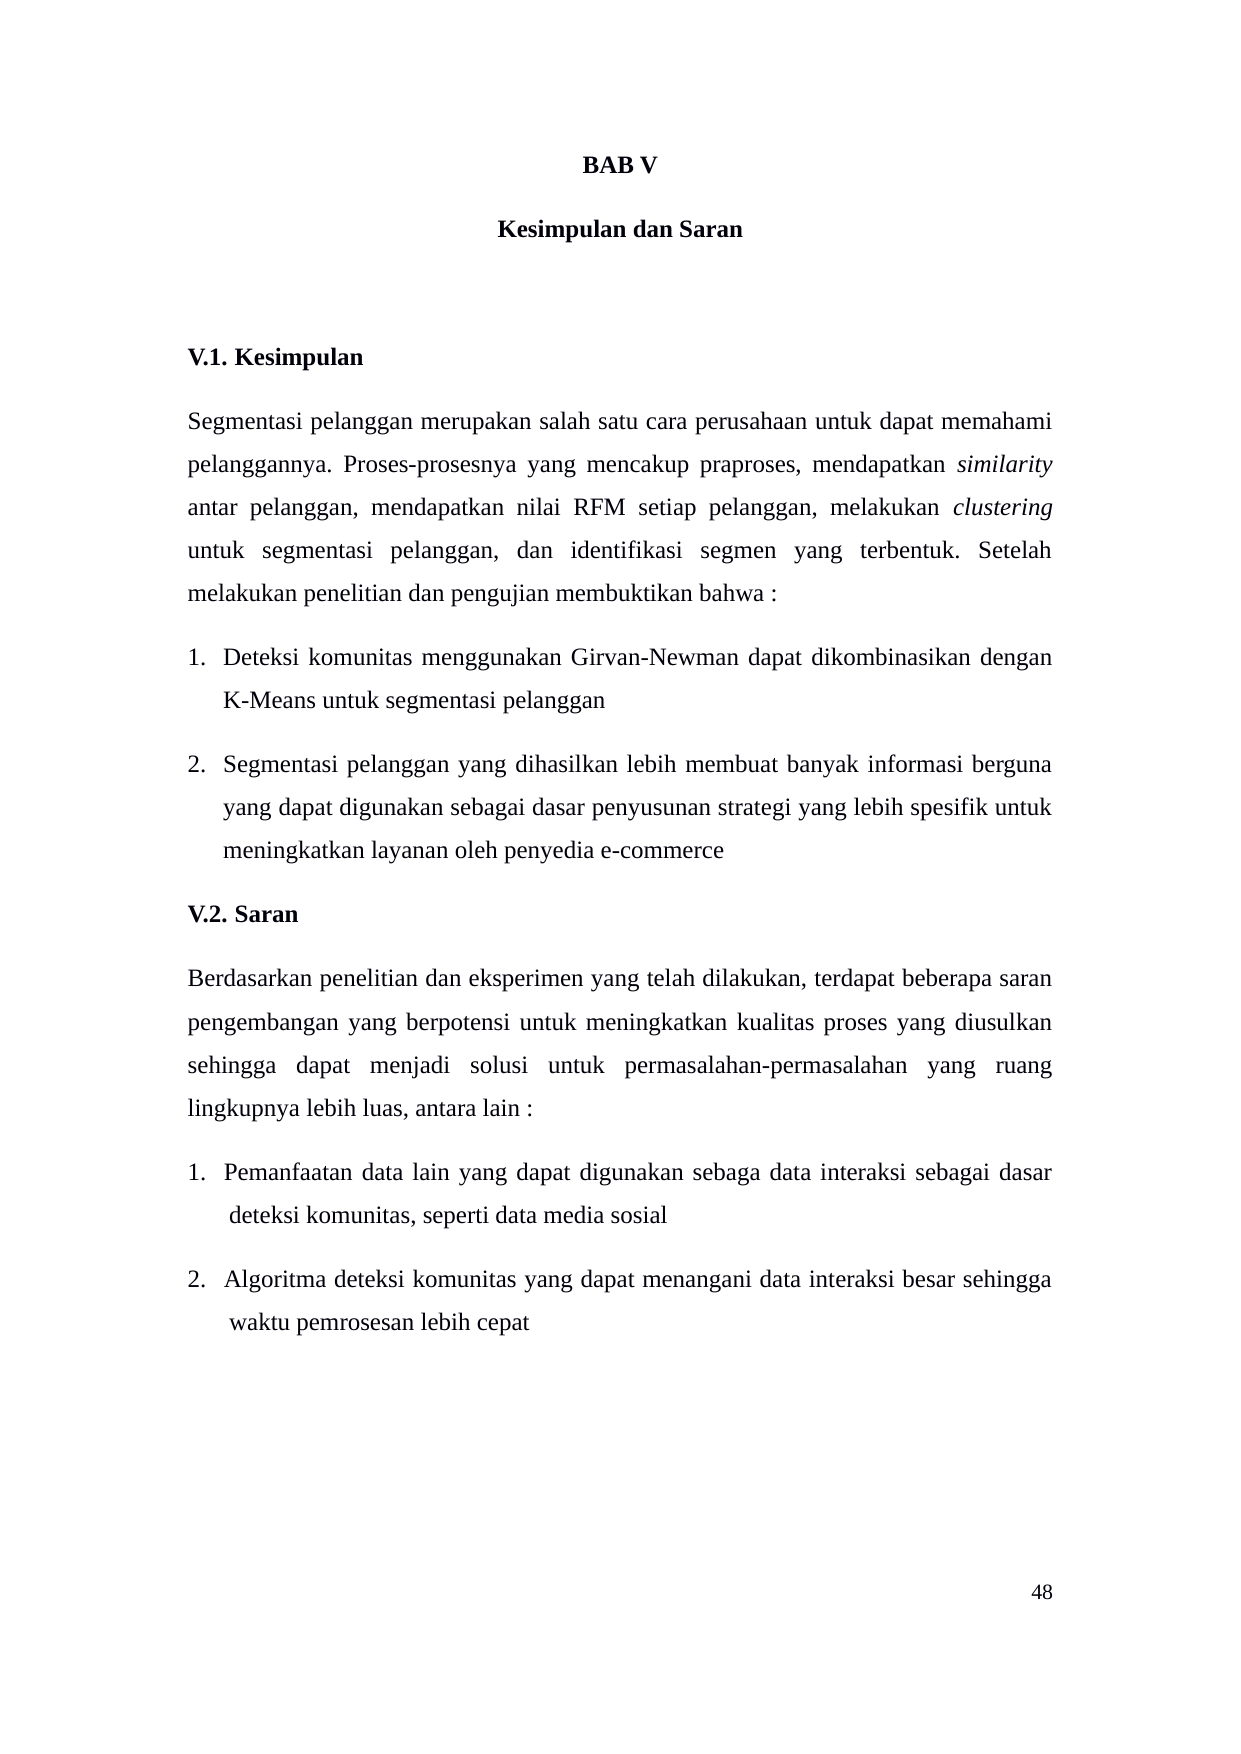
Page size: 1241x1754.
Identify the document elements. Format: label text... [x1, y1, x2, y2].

list Segmentasi pelanggan yang dihasilkan lebih membuat banyak informasi berguna yang dapat digunakan sebagai dasar penyusunan strategi yang lebih spesifik untuk meningkatkan layanan oleh penyedia e-commerce [187, 749, 1053, 864]
text Berdasarkan penelitian dan eksperimen yang telah dilakukan, terdapat beberapa saran pengembangan yang berpotensi untuk meningkatkan kualitas proses yang diusulkan sehingga dapat menjadi solusi untuk permasalahan-permasalahan yang ruang lingkupnya lebih luas, antara lain : [187, 963, 1053, 1122]
subtitle Kesimpulan [187, 342, 1053, 371]
list Pemanfaatan data lain yang dapat digunakan sebaga data interaksi sebagai dasar deteksi komunitas, seperti data media sosial [187, 1157, 1053, 1229]
subtitle BAB V [187, 150, 1053, 179]
list Algoritma deteksi komunitas yang dapat menangani data interaksi besar sehingga waktu pemrosesan lebih cepat [187, 1264, 1053, 1336]
subtitle Saran [187, 899, 1053, 928]
text Segmentasi pelanggan merupakan salah satu cara perusahaan untuk dapat memahami pelanggannya. Proses-prosesnya yang mencakup praproses, mendapatkan similarity antar pelanggan, mendapatkan nilai RFM setiap pelanggan, melakukan clustering untuk segmentasi pelanggan, dan identifikasi segmen yang terbentuk. Setelah melakukan penelitian dan pengujian membuktikan bahwa : [187, 406, 1053, 607]
text Kesimpulan dan Saran [187, 214, 1053, 243]
list Deteksi komunitas menggunakan Girvan-Newman dapat dikombinasikan dengan K-Means untuk segmentasi pelanggan [187, 642, 1053, 714]
